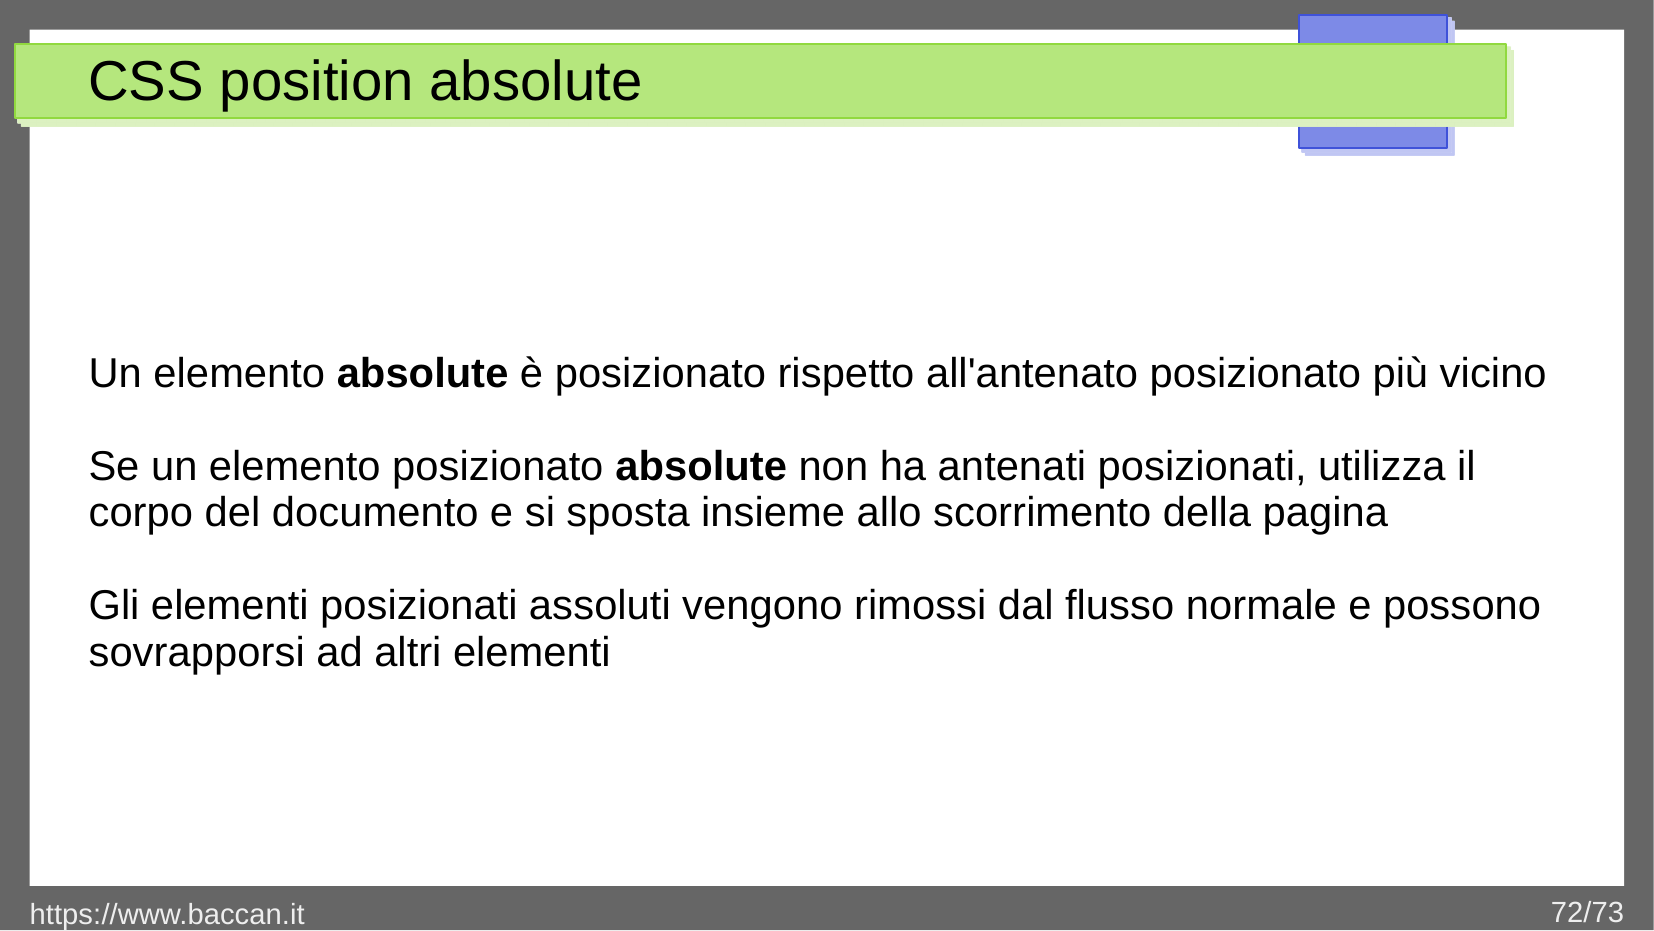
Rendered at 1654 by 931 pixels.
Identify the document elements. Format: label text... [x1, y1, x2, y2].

text_box Un elemento absolute è posizionato rispetto all'antenato posizionato più vicino Se un elemento posizionato absolute non ha antenati posizionati, utilizza il corpo del documento e si sposta insieme allo scorrimento della pagina Gli elementi posizionati assoluti vengono rimossi dal flusso normale e possono sovrapporsi ad altri elementi [88, 186, 1565, 838]
title CSS position absolute [88, 44, 1506, 119]
